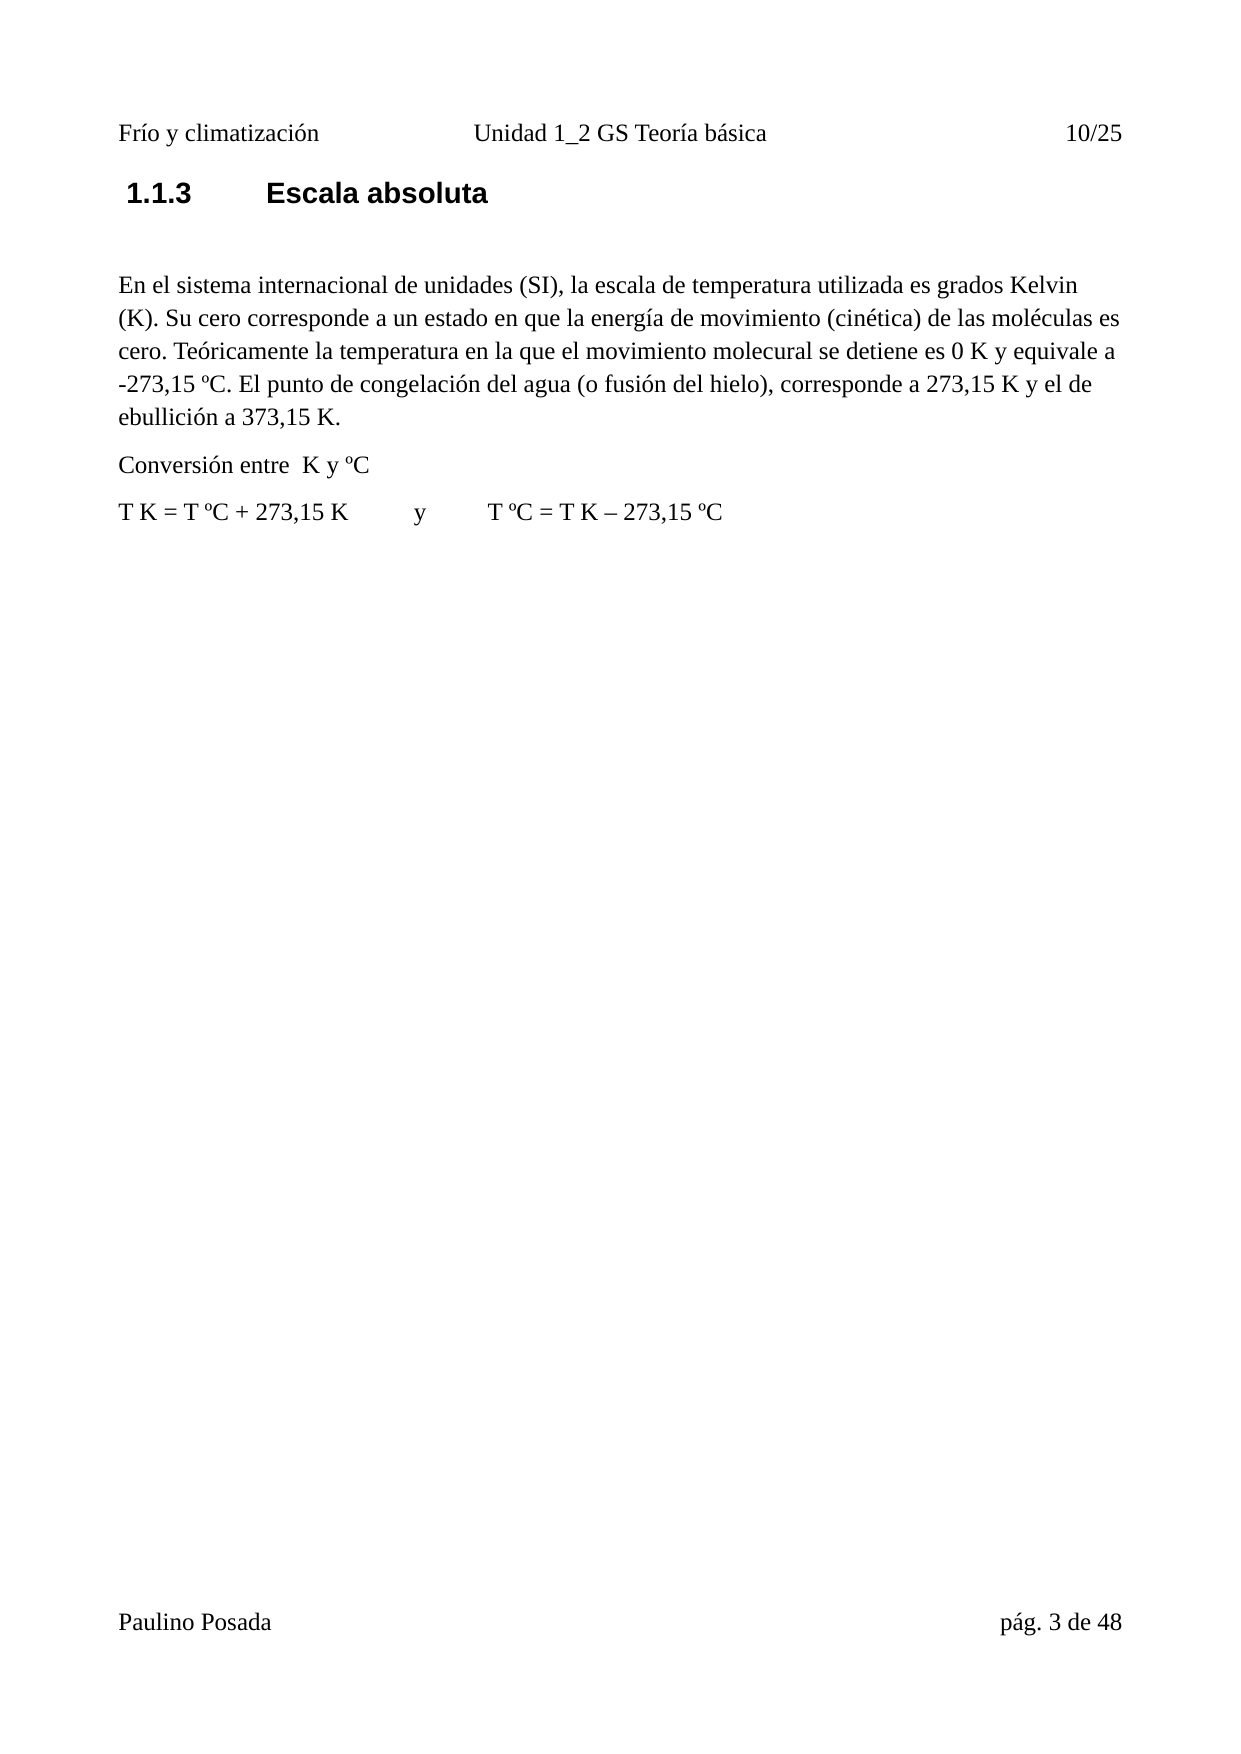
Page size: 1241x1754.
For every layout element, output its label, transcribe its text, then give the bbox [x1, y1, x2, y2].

text Conversión entre K y ºC [118, 450, 1122, 479]
subtitle Escala absoluta [118, 176, 1122, 210]
text T K = T ºC + 273,15 K y T ºC = T K – 273,15 ºC [118, 497, 1122, 526]
text En el sistema internacional de unidades (SI), la escala de temperatura utilizada es grados Kelvin (K). Su cero corresponde a un estado en que la energía de movimiento (cinética) de las moléculas es cero. Teóricamente la temperatura en la que el movimiento molecural se detiene es 0 K y equivale a -273,15 ºC. El punto de congelación del agua (o fusión del hielo), corresponde a 273,15 K y el de ebullición a 373,15 K. [118, 270, 1122, 431]
